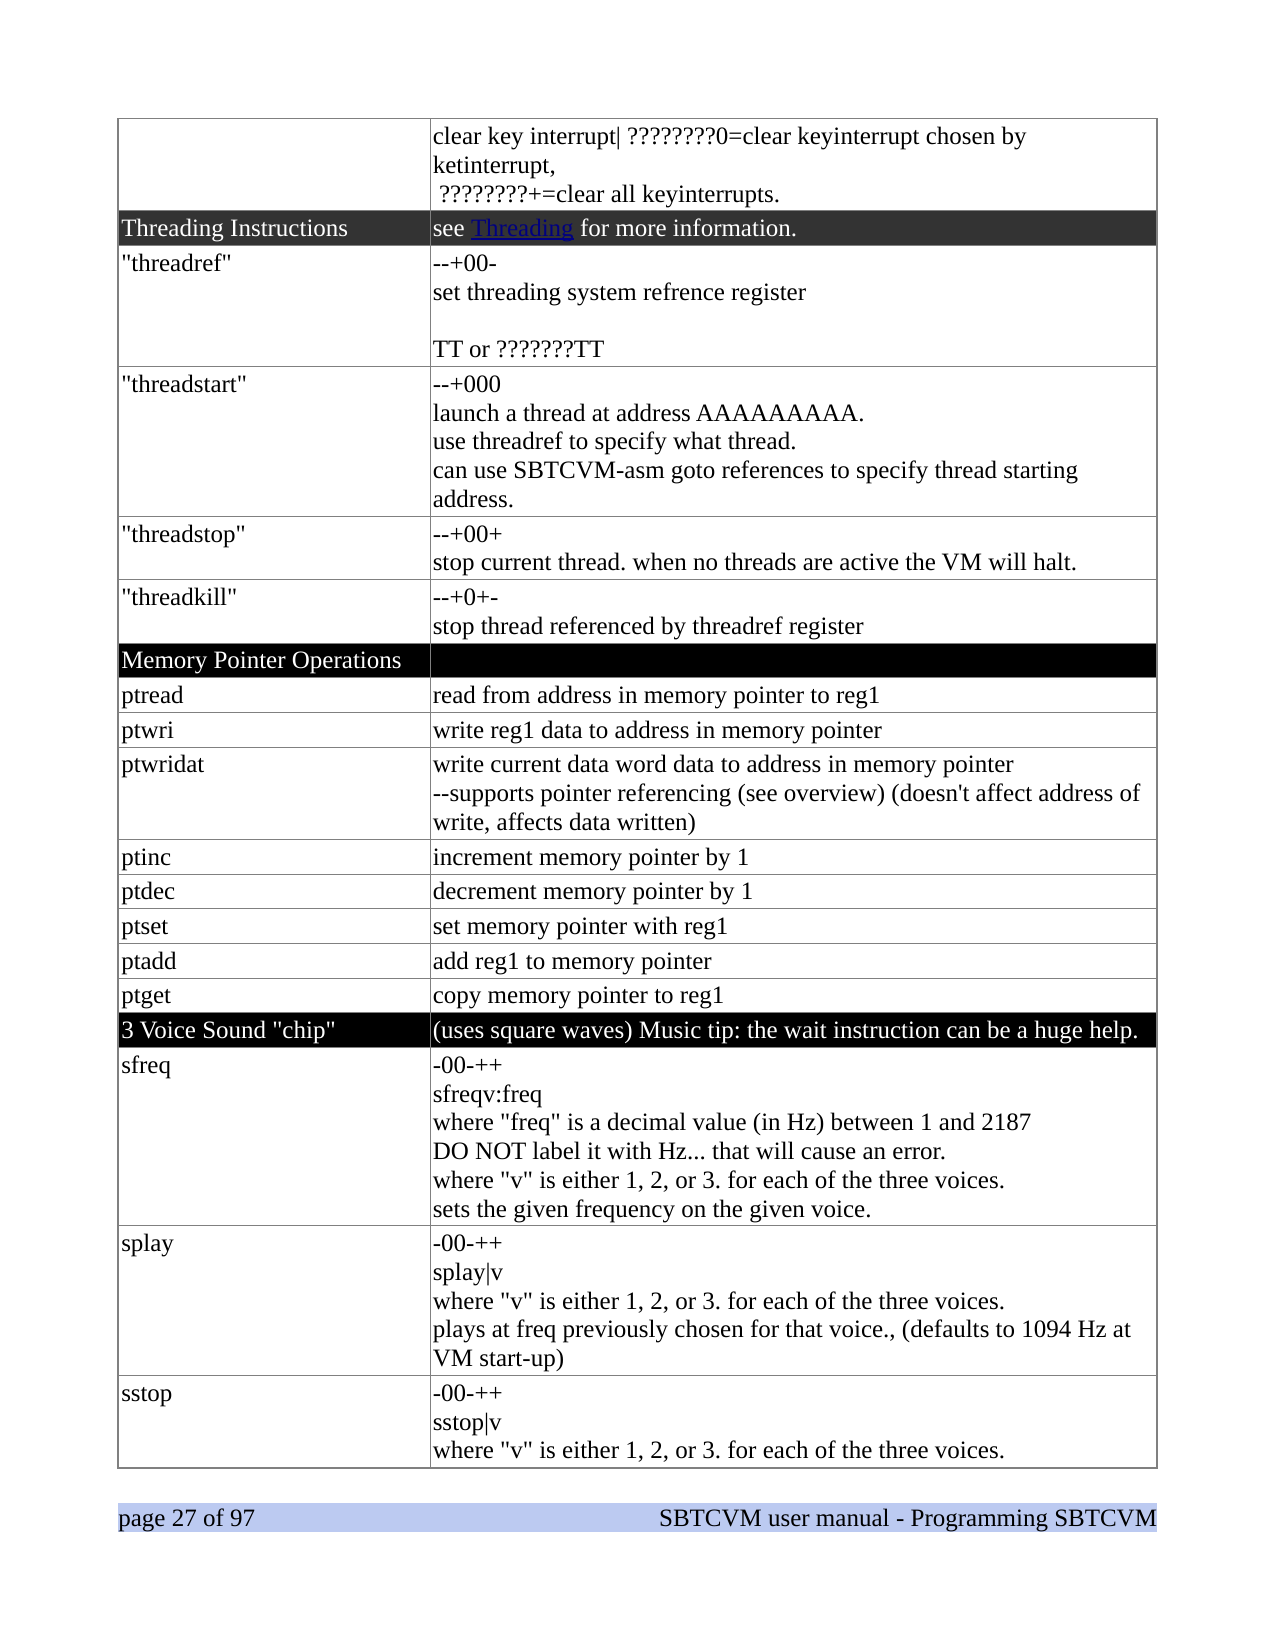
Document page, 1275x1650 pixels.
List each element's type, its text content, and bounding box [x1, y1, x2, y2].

table_cell ptset [119, 909, 430, 943]
table_cell sstop [119, 1376, 430, 1467]
table_cell ptwridat [119, 748, 430, 839]
table_cell ptdec [119, 875, 430, 908]
table_cell -00-++ splay|v where "v" is either 1, 2, or 3. for each of the three voices. plays at freq previously chosen for that voice., (defaults to 1094 Hz at VM start-up) [431, 1226, 1156, 1375]
table_cell -00-++ sfreqv:freq where "freq" is a decimal value (in Hz) between 1 and 2187 DO NOT label it with Hz... that will cause an error. where "v" is either 1, 2, or 3. for each of the three voices. sets the given frequency on the given voice. [431, 1048, 1156, 1225]
table_cell --+00- set threading system refrence register TT or ???????TT [431, 246, 1156, 366]
table_cell ptinc [119, 840, 430, 873]
table_cell "threadkill" [119, 580, 430, 642]
table_cell --+0+- stop thread referenced by threadref register [431, 580, 1156, 642]
table_cell splay [119, 1226, 430, 1375]
table_cell clear key interrupt| ????????0=clear keyinterrupt chosen by ketinterrupt, ????????+=clear all keyinterrupts. [431, 119, 1156, 210]
table_cell [119, 119, 430, 210]
table_cell write current data word data to address in memory pointer --supports pointer referencing (see overview) (doesn't affect address of write, affects data written) [431, 748, 1156, 839]
table_cell "threadstart" [119, 367, 430, 516]
table_cell decrement memory pointer by 1 [431, 875, 1156, 908]
table_cell increment memory pointer by 1 [431, 840, 1156, 873]
table_cell add reg1 to memory pointer [431, 944, 1156, 977]
table_cell "threadref" [119, 246, 430, 366]
table_cell "threadstop" [119, 517, 430, 579]
table_cell copy memory pointer to reg1 [431, 979, 1156, 1012]
table_cell ptget [119, 979, 430, 1012]
table_cell read from address in memory pointer to reg1 [431, 678, 1156, 712]
table_cell --+000 launch a thread at address AAAAAAAAA. use threadref to specify what thread. can use SBTCVM-asm goto references to specify thread starting address. [431, 367, 1156, 516]
table_cell [431, 644, 1156, 677]
table_cell --+00+ stop current thread. when no threads are active the VM will halt. [431, 517, 1156, 579]
table_cell set memory pointer with reg1 [431, 909, 1156, 943]
table_cell ptadd [119, 944, 430, 977]
table_cell see Threading for more information. [431, 211, 1156, 245]
table_cell Memory Pointer Operations [119, 644, 430, 677]
table_cell sfreq [119, 1048, 430, 1225]
table_cell (uses square waves) Music tip: the wait instruction can be a huge help. [431, 1013, 1156, 1047]
table_cell -00-++ sstop|v where "v" is either 1, 2, or 3. for each of the three voices. [431, 1376, 1156, 1467]
table_cell ptread [119, 678, 430, 712]
table_cell ptwri [119, 713, 430, 747]
table_cell Threading Instructions [119, 211, 430, 245]
table_cell write reg1 data to address in memory pointer [431, 713, 1156, 747]
table_cell 3 Voice Sound "chip" [119, 1013, 430, 1047]
